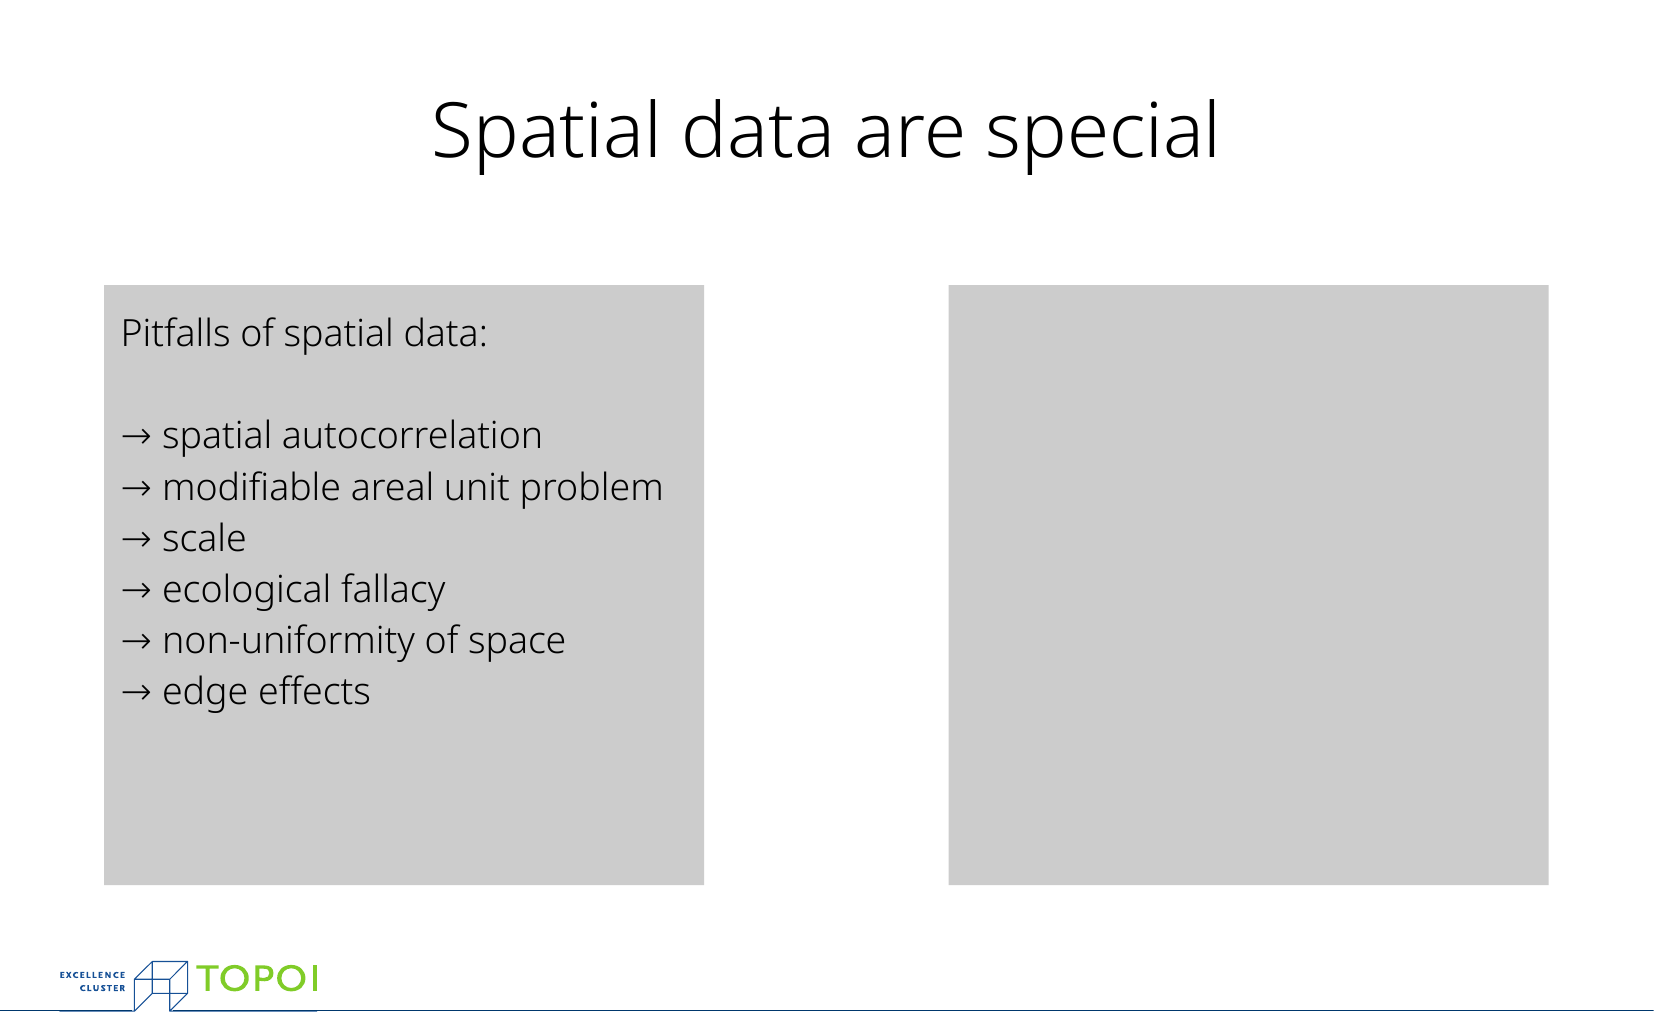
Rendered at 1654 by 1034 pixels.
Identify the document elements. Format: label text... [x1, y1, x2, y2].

text_box [948, 285, 1549, 886]
title Spatial data are special [82, 41, 1571, 214]
text_box [104, 285, 705, 886]
text_box Pitfalls of spatial data: → spatial autocorrelation → modifiable areal unit problem → scale → ecological fallacy → non-uniformity of space → edge effects [105, 299, 735, 725]
